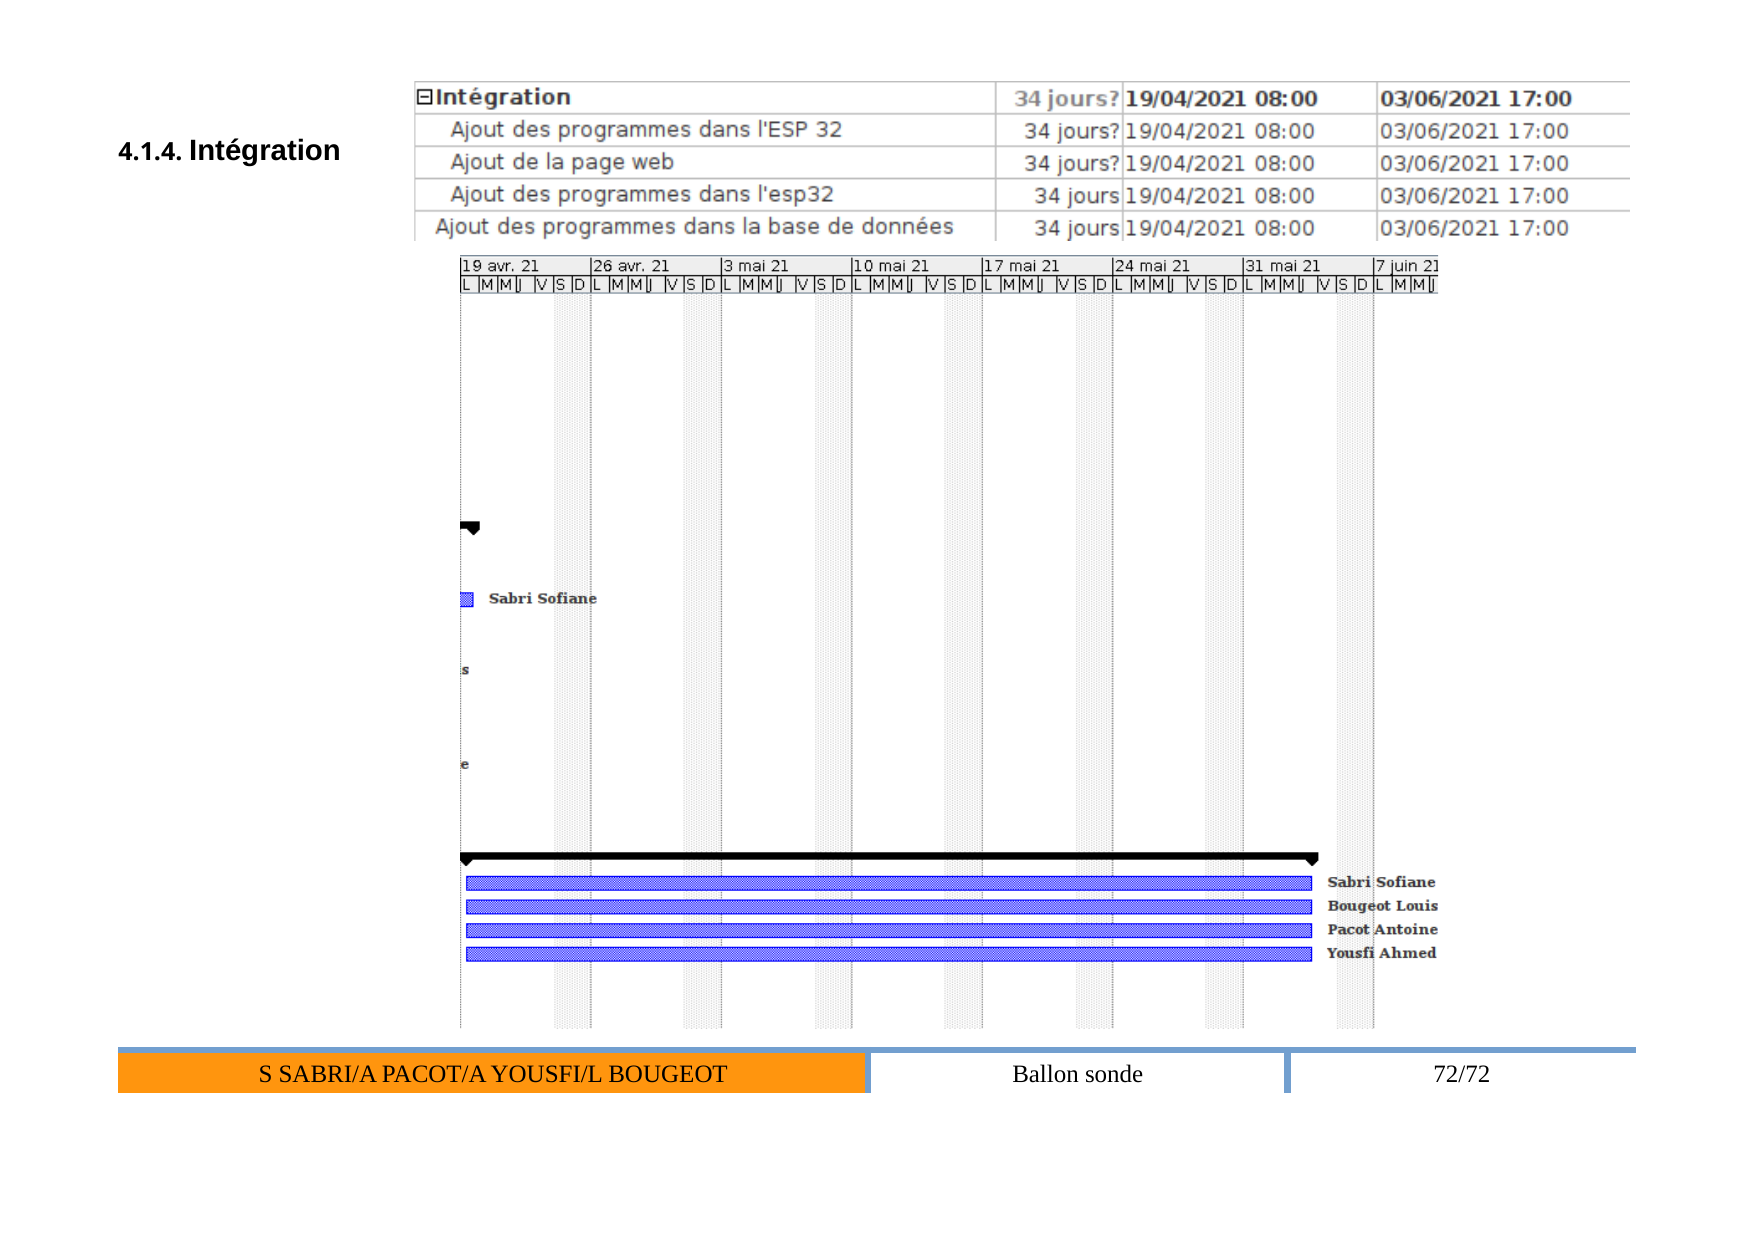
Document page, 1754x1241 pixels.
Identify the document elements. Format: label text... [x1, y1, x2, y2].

subtitle Intégration [118, 133, 414, 167]
picture [460, 255, 1439, 1029]
picture [414, 81, 1630, 241]
